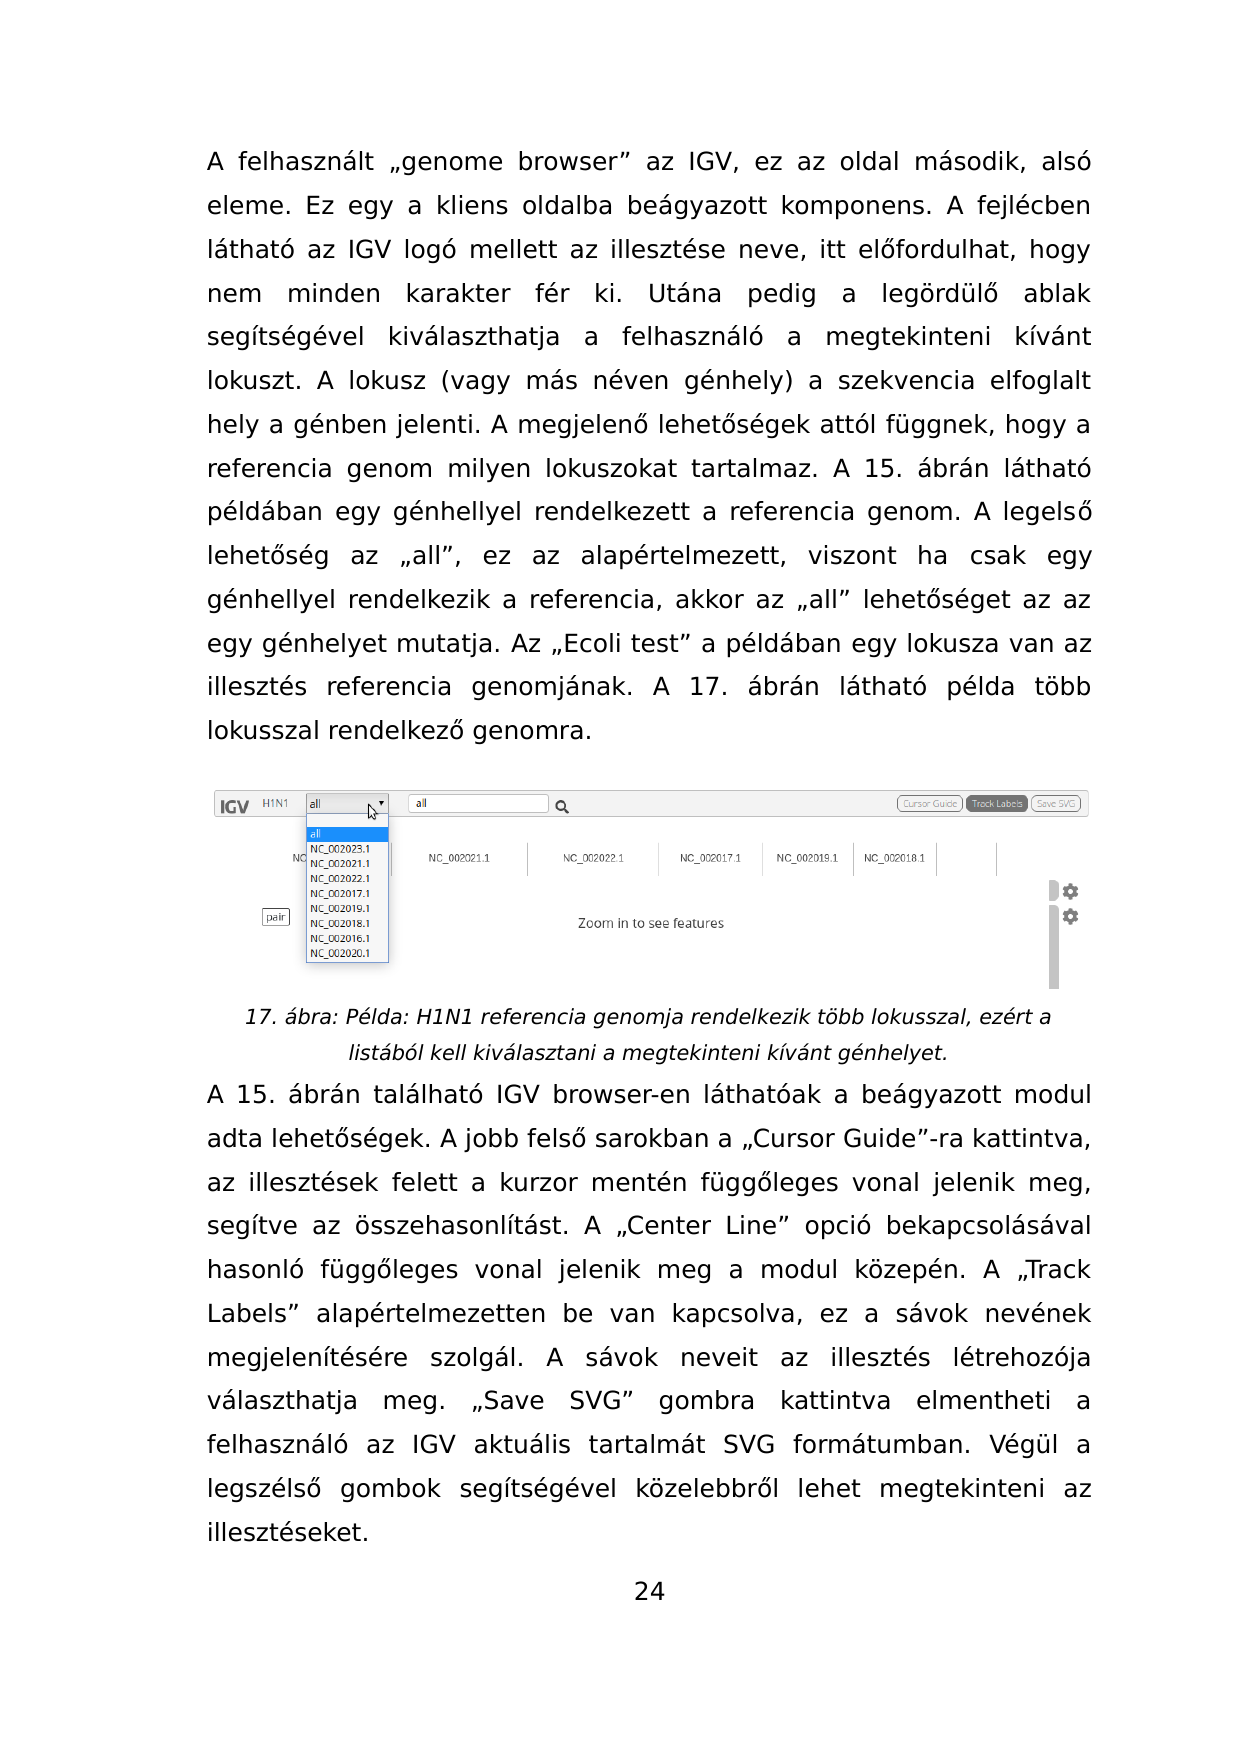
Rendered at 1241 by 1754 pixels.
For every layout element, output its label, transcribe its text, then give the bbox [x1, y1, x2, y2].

text A felhasznált „genome browser” az IGV, ez az oldal második, alsó eleme. Ez egy a kliens oldalba beágyazott komponens. A fejlécben látható az IGV logó mellett az illesztése neve, itt előfordulhat, hogy nem minden karakter fér ki. Utána pedig a legördülő ablak segítségével kiválaszthatja a felhasználó a megtekinteni kívánt lokuszt. A lokusz (vagy más néven génhely) a szekvencia elfoglalt hely a génben jelenti. A megjelenő lehetőségek attól függnek, hogy a referencia genom milyen lokuszokat tartalmaz. A 15. ábrán látható példában egy génhellyel rendelkezett a referencia genom. A legelső lehetőség az „all”, ez az alapértelmezett, viszont ha csak egy génhellyel rendelkezik a referencia, akkor az „all” lehetőséget az az egy génhelyet mutatja. Az „Ecoli test” a példában egy lokusza van az illesztés referencia genomjának. A 17. ábrán látható példa több lokusszal rendelkező genomra. [207, 148, 1093, 746]
text 17. ábra: Példa: H1N1 referencia genomja rendelkezik több lokusszal, ezért a listából kell kiválasztani a megtekinteni kívánt génhelyet. [207, 989, 1093, 1066]
text A 15. ábrán található IGV browser-en láthatóak a beágyazott modul adta lehetőségek. A jobb felső sarokban a „Cursor Guide”-ra kattintva, az illesztések felett a kurzor mentén függőleges vonal jelenik meg, segítve az összehasonlítást. A „Center Line” opció bekapcsolásával hasonló függőleges vonal jelenik meg a modul közepén. A „Track Labels” alapértelmezetten be van kapcsolva, ez a sávok nevének megjelenítésére szolgál. A sávok neveit az illesztés létrehozója választhatja meg. „Save SVG” gombra kattintva elmentheti a felhasználó az IGV aktuális tartalmát SVG formátumban. Végül a legszélső gombok segítségével közelebbről lehet megtekinteni az illesztéseket. [207, 1066, 1093, 1547]
picture [206, 774, 1093, 989]
